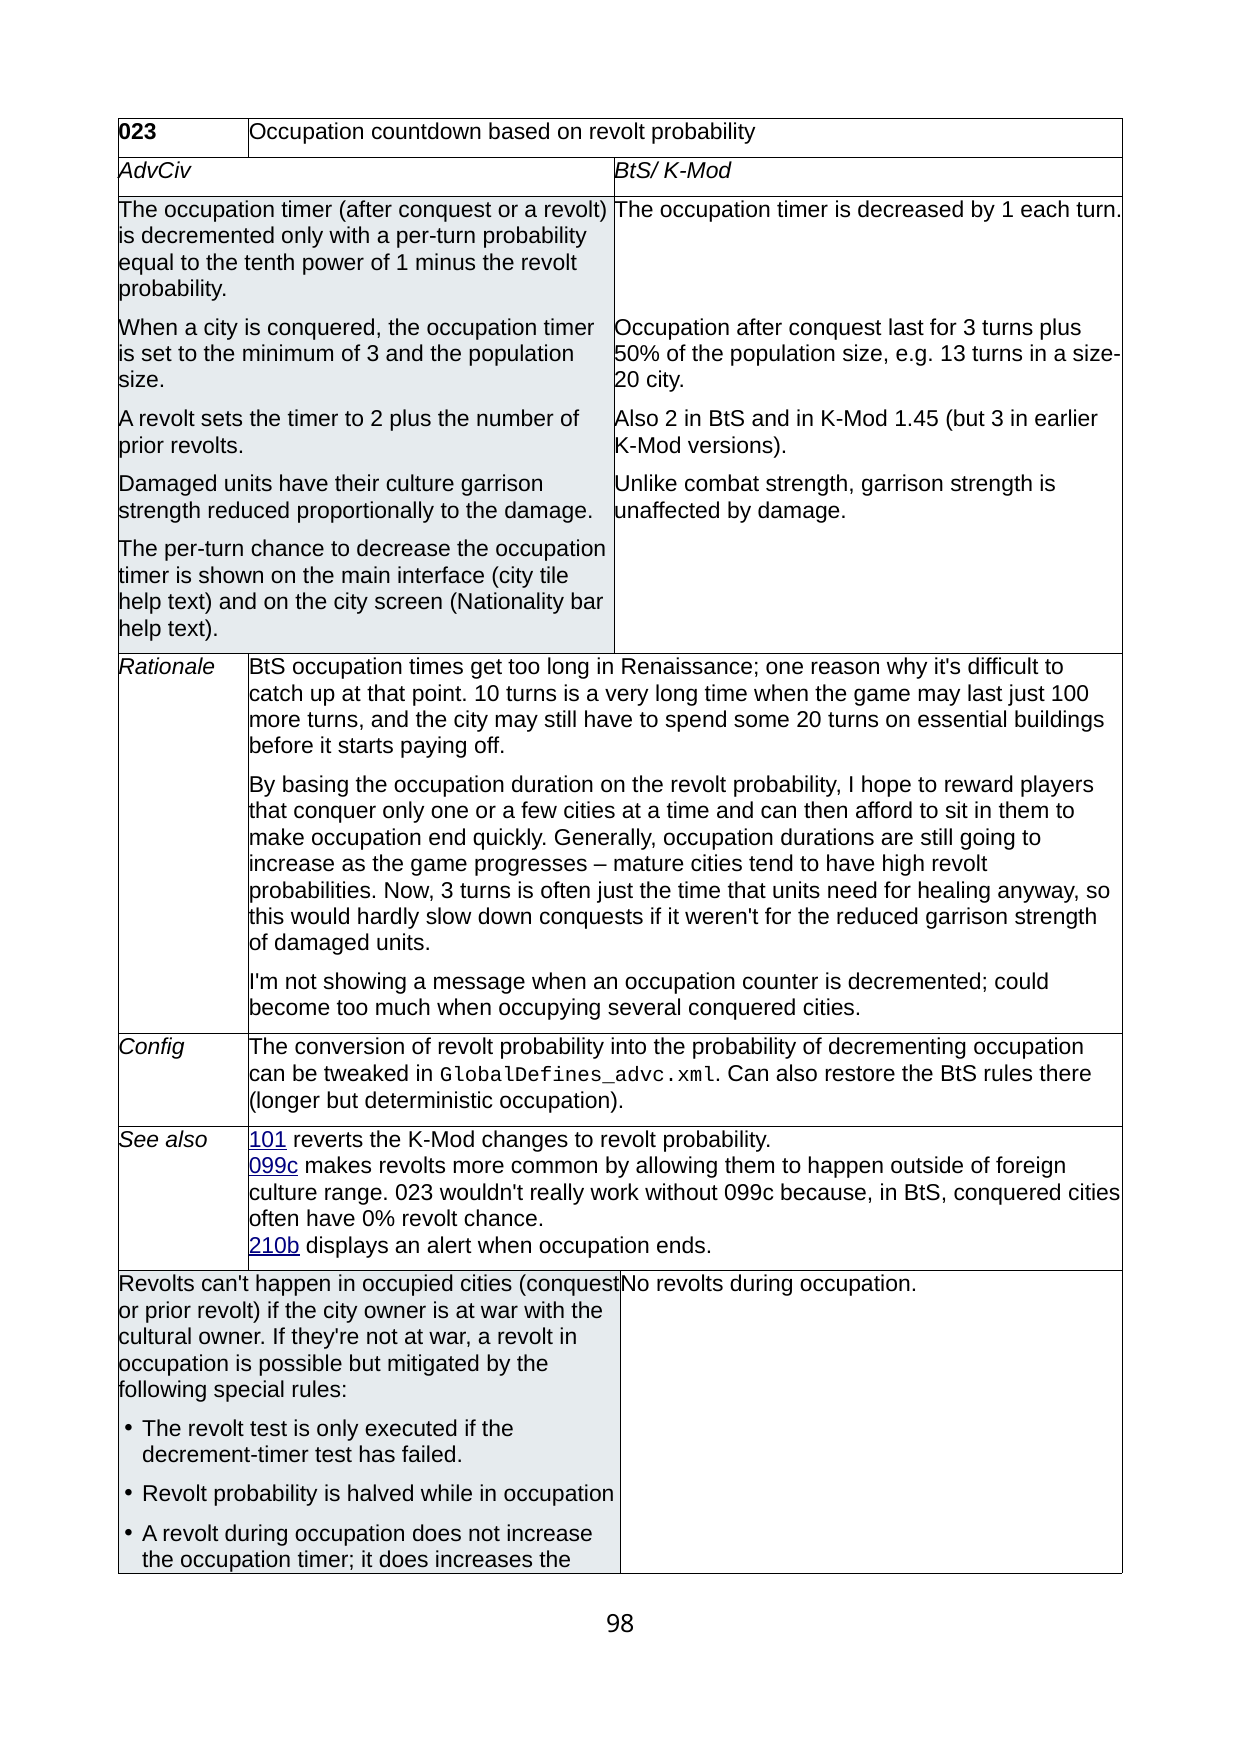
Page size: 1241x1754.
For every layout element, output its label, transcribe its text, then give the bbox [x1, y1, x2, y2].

table_cell See also [119, 1127, 248, 1270]
table_cell Config [119, 1034, 248, 1126]
table_cell BtS/ K-Mod [615, 158, 1122, 196]
table_cell Revolts can't happen in occupied cities (conquest or prior revolt) if the city owner is at war with the cultural owner. If they're not at war, a revolt in occupation is possible but mitigated by the following special rules: The revolt test is only executed if the decrement-timer test has failed. Revolt probability is halved while in occupation A revolt during occupation does not increase the occupation timer; it does increases the [119, 1271, 620, 1573]
table_cell The occupation timer (after conquest or a revolt) is decremented only with a per-turn probability equal to the tenth power of 1 minus the revolt probability. When a city is conquered, the occupation timer is set to the minimum of 3 and the population size. A revolt sets the timer to 2 plus the number of prior revolts. Damaged units have their culture garrison strength reduced proportionally to the damage. The per-turn chance to decrease the occupation timer is shown on the main interface (city tile help text) and on the city screen (Nationality bar help text). [119, 197, 614, 653]
table_cell 101 reverts the K-Mod changes to revolt probability. 099c makes revolts more common by allowing them to happen outside of foreign culture range. 023 wouldn't really work without 099c because, in BtS, conquered cities often have 0% revolt chance. 210b displays an alert when occupation ends. [249, 1127, 1122, 1270]
table_cell Rationale [119, 654, 248, 1033]
table_cell BtS occupation times get too long in Renaissance; one reason why it's difficult to catch up at that point. 10 turns is a very long time when the game may last just 100 more turns, and the city may still have to spend some 20 turns on essential buildings before it starts paying off. By basing the occupation duration on the revolt probability, I hope to reward players that conquer only one or a few cities at a time and can then afford to sit in them to make occupation end quickly. Generally, occupation durations are still going to increase as the game progresses – mature cities tend to have high revolt probabilities. Now, 3 turns is often just the time that units need for healing anyway, so this would hardly slow down conquests if it weren't for the reduced garrison strength of damaged units. I'm not showing a message when an occupation counter is decremented; could become too much when occupying several conquered cities. [249, 654, 1122, 1033]
table_cell The conversion of revolt probability into the probability of decrementing occupation can be tweaked in GlobalDefines_advc.xml. Can also restore the BtS rules there (longer but deterministic occupation). [249, 1034, 1122, 1126]
table_cell The occupation timer is decreased by 1 each turn. Occupation after conquest last for 3 turns plus 50% of the population size, e.g. 13 turns in a size-20 city. Also 2 in BtS and in K-Mod 1.45 (but 3 in earlier K-Mod versions). Unlike combat strength, garrison strength is unaffected by damage. [615, 197, 1122, 653]
table_cell AdvCiv [119, 158, 614, 196]
table_cell No revolts during occupation. [621, 1271, 1122, 1573]
table_header 023 [119, 119, 248, 157]
table_header Occupation countdown based on revolt probability [249, 119, 1122, 157]
